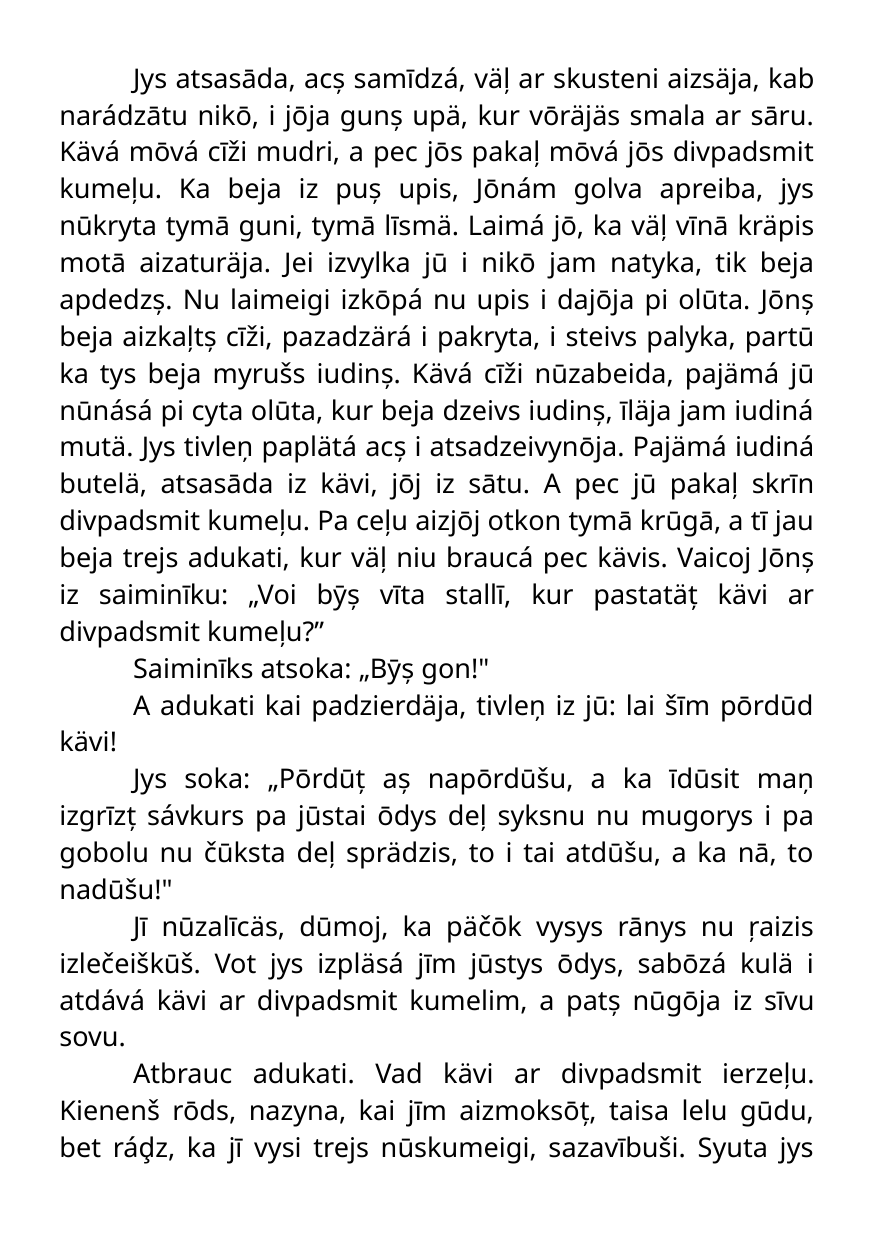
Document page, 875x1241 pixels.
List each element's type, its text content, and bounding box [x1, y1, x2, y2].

text Saiminīks atsoka: „Bȳș gon!" [59, 649, 815, 686]
text Atbrauc adukati. Vad kävi ar divpadsmit ierzeļu. Kienenš rōds, nazyna, kai jīm aizmoksōț, taisa lelu gūdu, bet ráḑz, ka jī vysi trejs nūskumeigi, sazavībuši. Syuta jys [59, 1055, 815, 1165]
text Jī nūzalīcäs, dūmoj, ka päčōk vysys rānys nu ŗaizis izlečeiškūš. Vot jys izpläsá jīm jūstys ōdys, sabōzá kulä i atdává kävi ar divpadsmit kumelim, a patș nūgōja iz sīvu sovu. [59, 907, 815, 1055]
text Jys atsasāda, acș samīdzá, väļ ar skusteni aizsäja, kab narádzātu nikō, i jōja gunș upä, kur vōräjäs smala ar sāru. Kävá mōvá cīži mudri, a pec jōs pakaļ mōvá jōs divpadsmit kumeļu. Ka beja iz puș upis, Jōnám golva apreiba, jys nūkryta tymā guni, tymā līsmä. Laimá jō, ka väļ vīnā kräpis motā aizaturäja. Jei izvylka jū i nikō jam natyka, tik beja apdedzș. Nu laimeigi izkōpá nu upis i dajōja pi olūta. Jōnș beja aizkaļtș cīži, pazadzärá i pakryta, i steivs palyka, partū ka tys beja myrušs iudinș. Kävá cīži nūzabeida, pajämá jū nūnásá pi cyta olūta, kur beja dzeivs iudinș, īläja jam iudiná mutä. Jys tivleņ paplätá acș i atsadzeivynōja. Pajämá iudiná butelä, atsasāda iz kävi, jōj iz sātu. A pec jū pakaļ skrīn divpadsmit kumeļu. Pa ceļu aizjōj otkon tymā krūgā, a tī jau beja trejs adukati, kur väļ niu braucá pec kävis. Vaicoj Jōnș iz saiminīku: „Voi bȳș vīta stallī, kur pastatäț kävi ar divpadsmit kumeļu?” [59, 59, 815, 649]
text Jys soka: „Pōrdūț aș napōrdūšu, a ka īdūsit maņ izgrīzț sávkurs pa jūstai ōdys deļ syksnu nu mugorys i pa gobolu nu čūksta deļ sprädzis, to i tai atdūšu, a ka nā, to nadūšu!" [59, 760, 815, 907]
text A adukati kai padzierdäja, tivleņ iz jū: lai šīm pōrdūd kävi! [59, 686, 815, 760]
